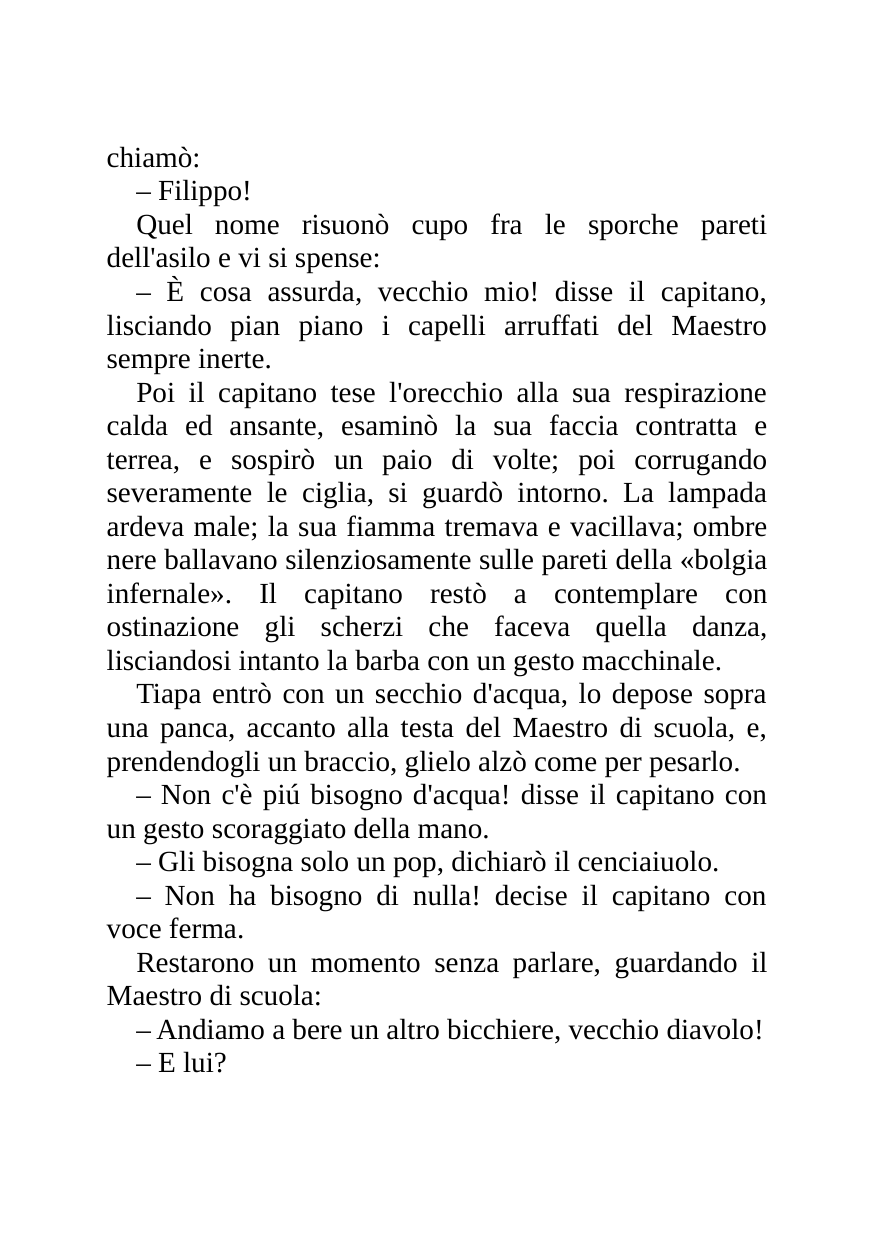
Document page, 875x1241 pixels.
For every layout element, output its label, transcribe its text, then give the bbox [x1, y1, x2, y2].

text – È cosa assurda, vecchio mio! disse il capitano, lisciando pian piano i capelli arruffati del Maestro sempre inerte. [106, 274, 768, 375]
text – Non ha bisogno di nulla! decise il capitano con voce ferma. [106, 878, 768, 945]
text Poi il capitano tese l'orecchio alla sua respirazione calda ed ansante, esaminò la sua faccia contratta e terrea, e sospirò un paio di volte; poi corrugando severamente le ciglia, si guardò intorno. La lampada ardeva male; la sua fiamma tremava e vacillava; ombre nere ballavano silenziosamente sulle pareti della «bolgia infernale». Il capitano restò a contemplare con ostinazione gli scherzi che faceva quella danza, lisciandosi intanto la barba con un gesto macchinale. [106, 375, 768, 677]
text Quel nome risuonò cupo fra le sporche pareti dell'asilo e vi si spense: [106, 207, 768, 274]
text – Gli bisogna solo un pop, dichiarò il cenciaiuolo. [106, 844, 768, 878]
text Restarono un momento senza parlare, guardando il Maestro di scuola: [106, 945, 768, 1012]
text – Andiamo a bere un altro bicchiere, vecchio diavolo! [106, 1012, 768, 1046]
text – E lui? [106, 1046, 768, 1079]
text chiamò: [106, 140, 768, 173]
text Tiapa entrò con un secchio d'acqua, lo depose sopra una panca, accanto alla testa del Maestro di scuola, e, prendendogli un braccio, glielo alzò come per pesarlo. [106, 677, 768, 777]
text – Non c'è piú bisogno d'acqua! disse il capitano con un gesto scoraggiato della mano. [106, 777, 768, 844]
text – Filippo! [106, 173, 768, 207]
